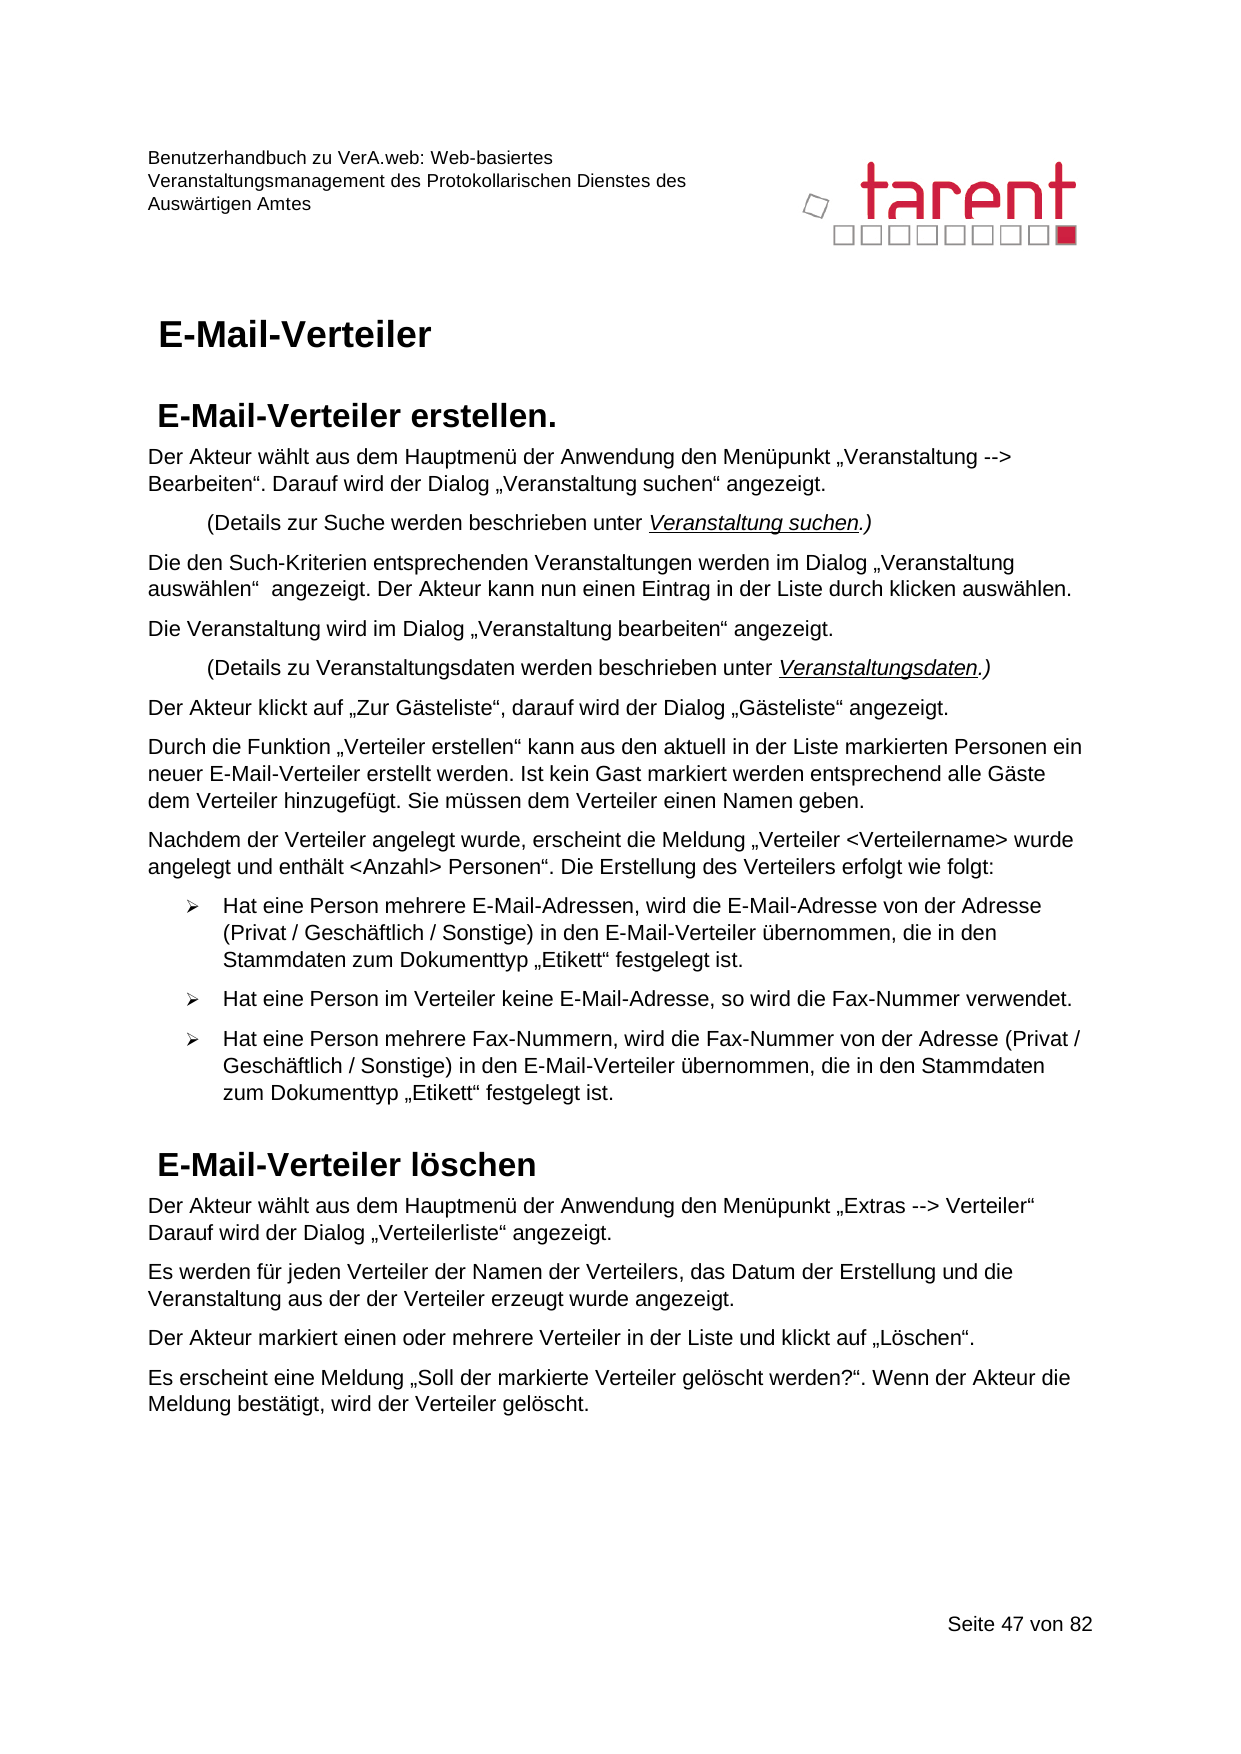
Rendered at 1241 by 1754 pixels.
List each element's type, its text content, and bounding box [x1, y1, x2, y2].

text Der Akteur markiert einen oder mehrere Verteiler in der Liste und klickt auf „Löschen“. [148, 1326, 1092, 1350]
list Hat eine Person mehrere E-Mail-Adressen, wird die E-Mail-Adresse von der Adresse (Privat / Geschäftlich / Sonstige) in den E-Mail-Verteiler übernommen, die in den Stammdaten zum Dokumenttyp „Etikett“ festgelegt ist. [185, 894, 1092, 972]
list Hat eine Person mehrere Fax-Nummern, wird die Fax-Nummer von der Adresse (Privat / Geschäftlich / Sonstige) in den E-Mail-Verteiler übernommen, die in den Stammdaten zum Dokumenttyp „Etikett“ festgelegt ist. [185, 1026, 1092, 1104]
text Es erscheint eine Meldung „Soll der markierte Verteiler gelöscht werden?“. Wenn der Akteur die Meldung bestätigt, wird der Verteiler gelöscht. [148, 1365, 1092, 1416]
text Der Akteur klickt auf „Zur Gästeliste“, darauf wird der Dialog „Gästeliste“ angezeigt. [148, 695, 1092, 719]
subtitle E-Mail-Verteiler erstellen. [148, 397, 1092, 434]
text Durch die Funktion „Verteiler erstellen“ kann aus den aktuell in der Liste markierten Personen ein neuer E-Mail-Verteiler erstellt werden. Ist kein Gast markiert werden entsprechend alle Gäste dem Verteiler hinzugefügt. Sie müssen dem Verteiler einen Namen geben. [148, 734, 1092, 812]
list Hat eine Person im Verteiler keine E-Mail-Adresse, so wird die Fax-Nummer verwendet. [185, 987, 1092, 1011]
text Die Veranstaltung wird im Dialog „Veranstaltung bearbeiten“ angezeigt. [148, 616, 1092, 641]
text Nachdem der Verteiler angelegt wurde, erscheint die Meldung „Verteiler <Verteilername> wurde angelegt und enthält <Anzahl> Personen“. Die Erstellung des Verteilers erfolgt wie folgt: [148, 827, 1092, 879]
subtitle E-Mail-Verteiler [148, 313, 1092, 355]
picture [790, 151, 1091, 255]
text Die den Such-Kriterien entsprechenden Veranstaltungen werden im Dialog „Veranstaltung auswählen“ angezeigt. Der Akteur kann nun einen Eintrag in der Liste durch klicken auswählen. [148, 550, 1092, 601]
subtitle E-Mail-Verteiler löschen [148, 1146, 1092, 1183]
text (Details zu Veranstaltungsdaten werden beschrieben unter Veranstaltungsdaten.) [207, 656, 1092, 680]
text Der Akteur wählt aus dem Hauptmenü der Anwendung den Menüpunkt „Veranstaltung --> Bearbeiten“. Darauf wird der Dialog „Veranstaltung suchen“ angezeigt. [148, 444, 1092, 496]
text Es werden für jeden Verteiler der Namen der Verteilers, das Datum der Erstellung und die Veranstaltung aus der der Verteiler erzeugt wurde angezeigt. [148, 1259, 1092, 1311]
text Der Akteur wählt aus dem Hauptmenü der Anwendung den Menüpunkt „Extras --> Verteiler“ Darauf wird der Dialog „Verteilerliste“ angezeigt. [148, 1193, 1092, 1244]
text (Details zur Suche werden beschrieben unter Veranstaltung suchen.) [207, 511, 1092, 535]
